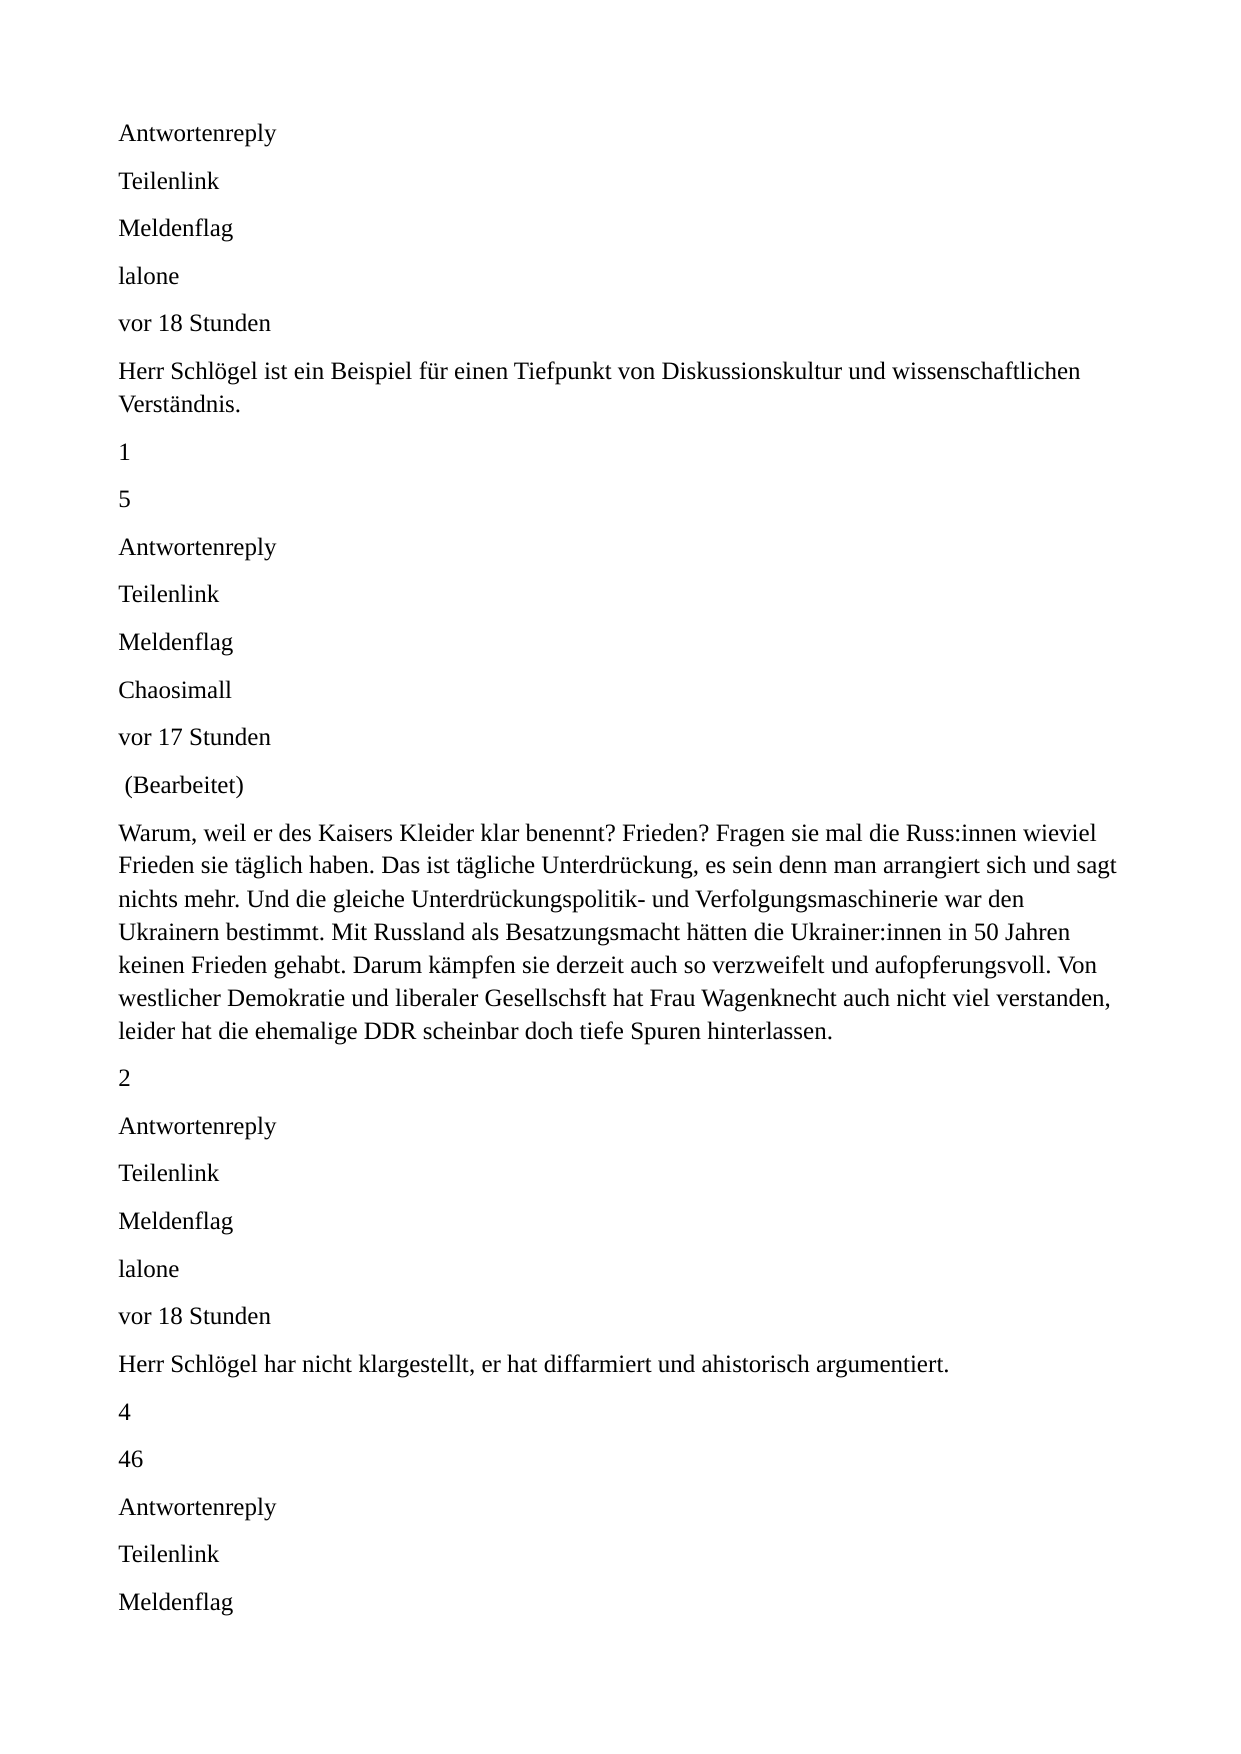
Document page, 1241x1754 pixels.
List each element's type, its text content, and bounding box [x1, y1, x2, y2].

text Antwortenreply [118, 1492, 1122, 1521]
text vor 17 Stunden [118, 722, 1122, 751]
text Meldenflag [118, 213, 1122, 242]
text lalone [118, 1254, 1122, 1282]
text 2 [118, 1063, 1122, 1092]
text Antwortenreply [118, 532, 1122, 561]
text vor 18 Stunden [118, 1301, 1122, 1330]
text 46 [118, 1444, 1122, 1473]
text Antwortenreply [118, 118, 1122, 147]
text vor 18 Stunden [118, 308, 1122, 337]
text Chaosimall [118, 675, 1122, 703]
text Meldenflag [118, 1206, 1122, 1235]
text lalone [118, 261, 1122, 290]
text Herr Schlögel ist ein Beispiel für einen Tiefpunkt von Diskussionskultur und wissenschaftlichen Verständnis. [118, 356, 1122, 418]
text Teilenlink [118, 579, 1122, 608]
text Antwortenreply [118, 1111, 1122, 1140]
text 5 [118, 484, 1122, 513]
text 4 [118, 1397, 1122, 1425]
text Teilenlink [118, 166, 1122, 194]
text Teilenlink [118, 1539, 1122, 1568]
text Herr Schlögel har nicht klargestellt, er hat diffarmiert und ahistorisch argumentiert. [118, 1349, 1122, 1378]
text Meldenflag [118, 627, 1122, 656]
text Warum, weil er des Kaisers Kleider klar benennt? Frieden? Fragen sie mal die Russ:innen wieviel Frieden sie täglich haben. Das ist tägliche Unterdrückung, es sein denn man arrangiert sich und sagt nichts mehr. Und die gleiche Unterdrückungspolitik- und Verfolgungsmaschinerie war den Ukrainern bestimmt. Mit Russland als Besatzungsmacht hätten die Ukrainer:innen in 50 Jahren keinen Frieden gehabt. Darum kämpfen sie derzeit auch so verzweifelt und aufopferungsvoll. Von westlicher Demokratie und liberaler Gesellschsft hat Frau Wagenknecht auch nicht viel verstanden, leider hat die ehemalige DDR scheinbar doch tiefe Spuren hinterlassen. [118, 818, 1122, 1044]
text 1 [118, 437, 1122, 466]
text (Bearbeitet) [118, 770, 1122, 799]
text Teilenlink [118, 1158, 1122, 1187]
text Meldenflag [118, 1587, 1122, 1616]
